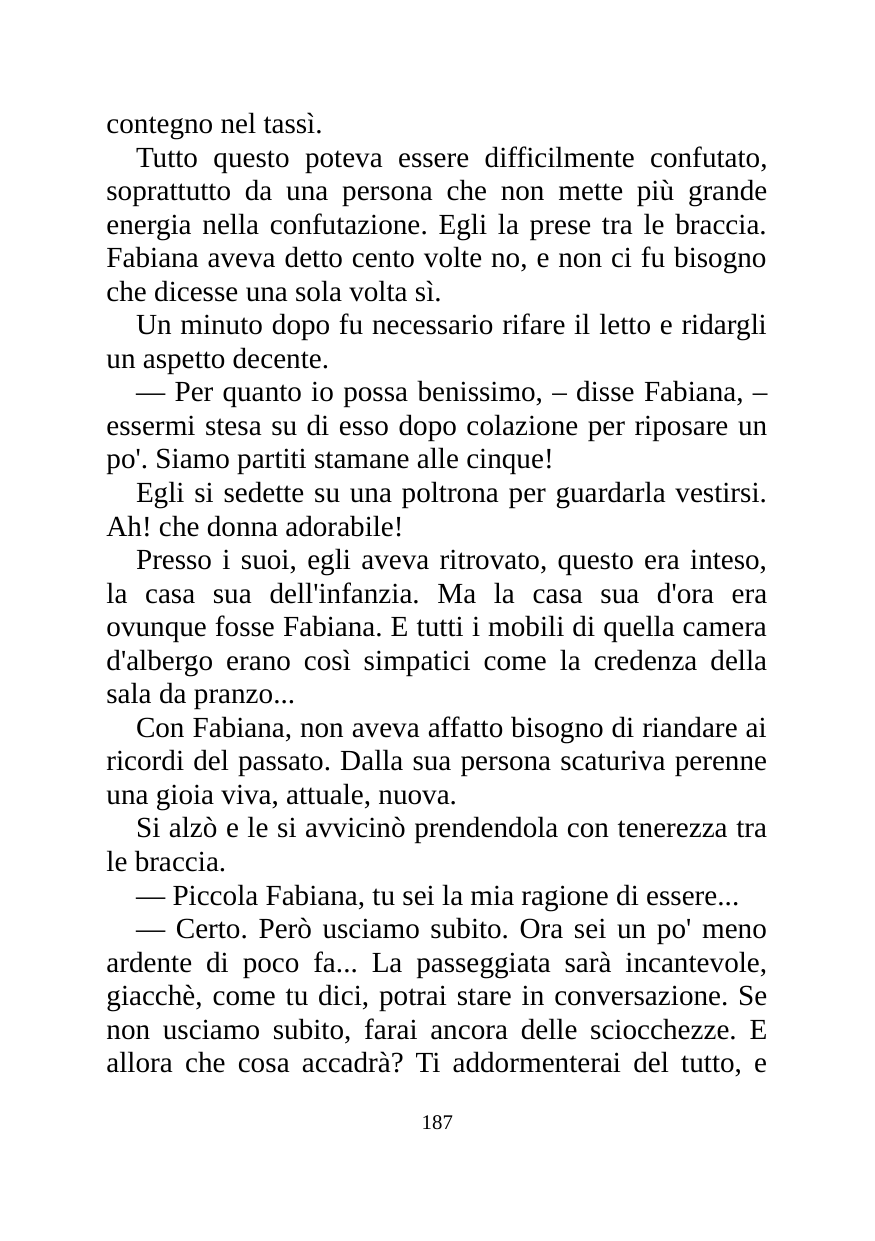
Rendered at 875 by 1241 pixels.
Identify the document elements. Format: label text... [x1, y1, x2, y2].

text Si alzò e le si avvicinò prendendola con tenerezza tra le braccia. [106, 811, 768, 878]
text — Per quanto io possa benissimo, – disse Fabiana, – essermi stesa su di esso dopo colazione per riposare un po'. Siamo partiti stamane alle cinque! [106, 374, 768, 475]
text — Piccola Fabiana, tu sei la mia ragione di essere... [106, 878, 768, 911]
text Un minuto dopo fu necessario rifare il letto e ridargli un aspetto decente. [106, 307, 768, 374]
text Tutto questo poteva essere difficilmente confutato, soprattutto da una persona che non mette più grande energia nella confutazione. Egli la prese tra le braccia. Fabiana aveva detto cento volte no, e non ci fu bisogno che dicesse una sola volta sì. [106, 140, 768, 307]
text Con Fabiana, non aveva affatto bisogno di riandare ai ricordi del passato. Dalla sua persona scaturiva perenne una gioia viva, attuale, nuova. [106, 710, 768, 811]
text contegno nel tassì. [106, 106, 768, 140]
text Egli si sedette su una poltrona per guardarla vestirsi. Ah! che donna adorabile! [106, 475, 768, 542]
text — Certo. Però usciamo subito. Ora sei un po' meno ardente di poco fa... La passeggiata sarà incantevole, giacchè, come tu dici, potrai stare in conversazione. Se non usciamo subito, farai ancora delle sciocchezze. E allora che cosa accadrà? Ti addormenterai del tutto, e [106, 911, 768, 1079]
text Presso i suoi, egli aveva ritrovato, questo era inteso, la casa sua dell'infanzia. Ma la casa sua d'ora era ovunque fosse Fabiana. E tutti i mobili di quella camera d'albergo erano così simpatici come la credenza della sala da pranzo... [106, 542, 768, 710]
